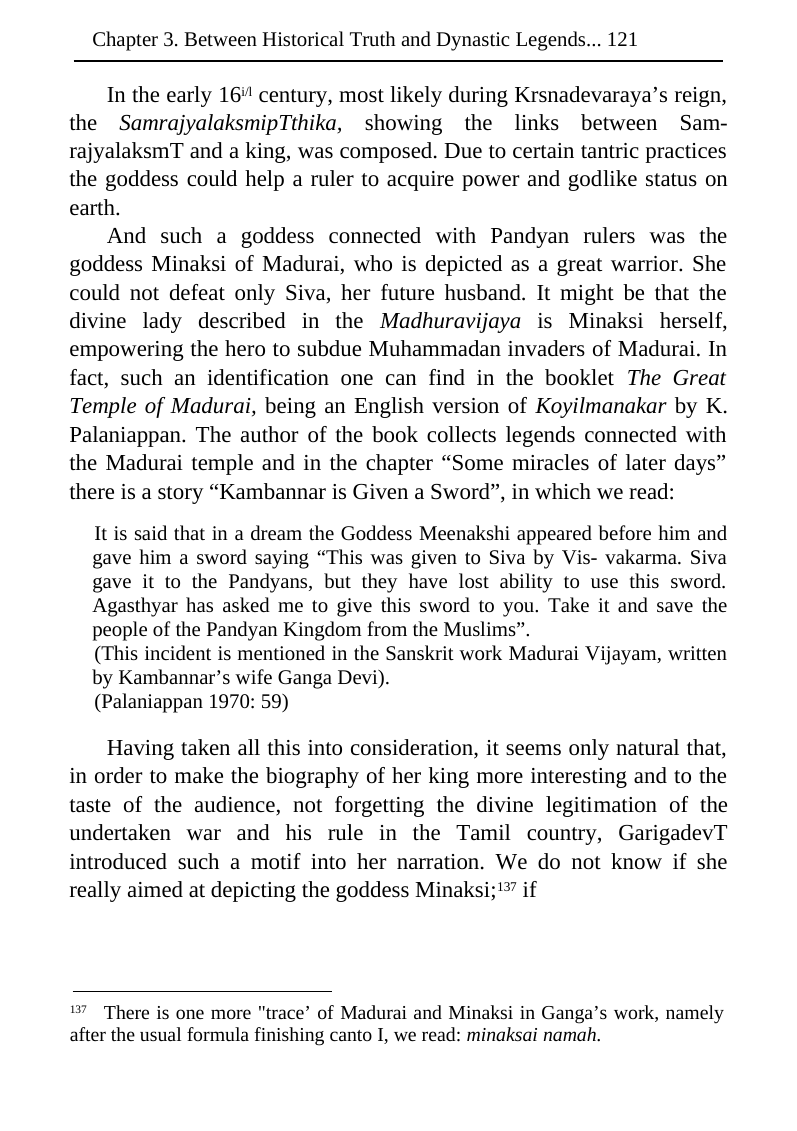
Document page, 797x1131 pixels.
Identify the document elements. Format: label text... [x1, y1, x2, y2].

text And such a goddess connected with Pandyan rulers was the goddess Minaksi of Madurai, who is depicted as a great warrior. She could not defeat only Siva, her future husband. It might be that the divine lady described in the Madhuravijaya is Minaksi herself, empowering the hero to subdue Muhammadan invaders of Madurai. In fact, such an identification one can find in the booklet The Great Temple of Madurai, being an English version of Koyilmanakar by K. Palaniappan. The author of the book collects legends connected with the Madurai temple and in the chapter “Some miracles of later days” there is a story “Kambannar is Given a Sword”, in which we read: [69, 222, 728, 504]
text In the early 16i/l century, most likely during Krsnadevaraya’s reign, the SamrajyalaksmipTthika, showing the links between Sam- rajyalaksmT and a king, was composed. Due to certain tantric practices the goddess could help a ruler to acquire power and god­like status on earth. [69, 81, 728, 220]
text It is said that in a dream the Goddess Meenakshi appeared before him and gave him a sword saying “This was given to Siva by Vis- vakarma. Siva gave it to the Pandyans, but they have lost ability to use this sword. Agasthyar has asked me to give this sword to you. Take it and save the people of the Pandyan Kingdom from the Muslims”. [92, 521, 728, 641]
text Having taken all this into consideration, it seems only natural that, in order to make the biography of her king more interesting and to the taste of the audience, not forgetting the divine legiti­mation of the undertaken war and his rule in the Tamil country, GarigadevT introduced such a motif into her narration. We do not know if she really aimed at depicting the goddess Minaksi;137 if [69, 734, 728, 903]
text Chapter 3. Between Historical Truth and Dynastic Legends... 121 [92, 27, 724, 51]
text (Palaniappan 1970: 59) [92, 689, 728, 713]
text (This incident is mentioned in the Sanskrit work Madurai Vijayam, written by Kambannar’s wife Ganga Devi). [92, 641, 728, 689]
text 137 There is one more "trace’ of Madurai and Minaksi in Ganga’s work, namely after the usual formula finishing canto I, we read: minaksai namah. [69, 1001, 726, 1046]
